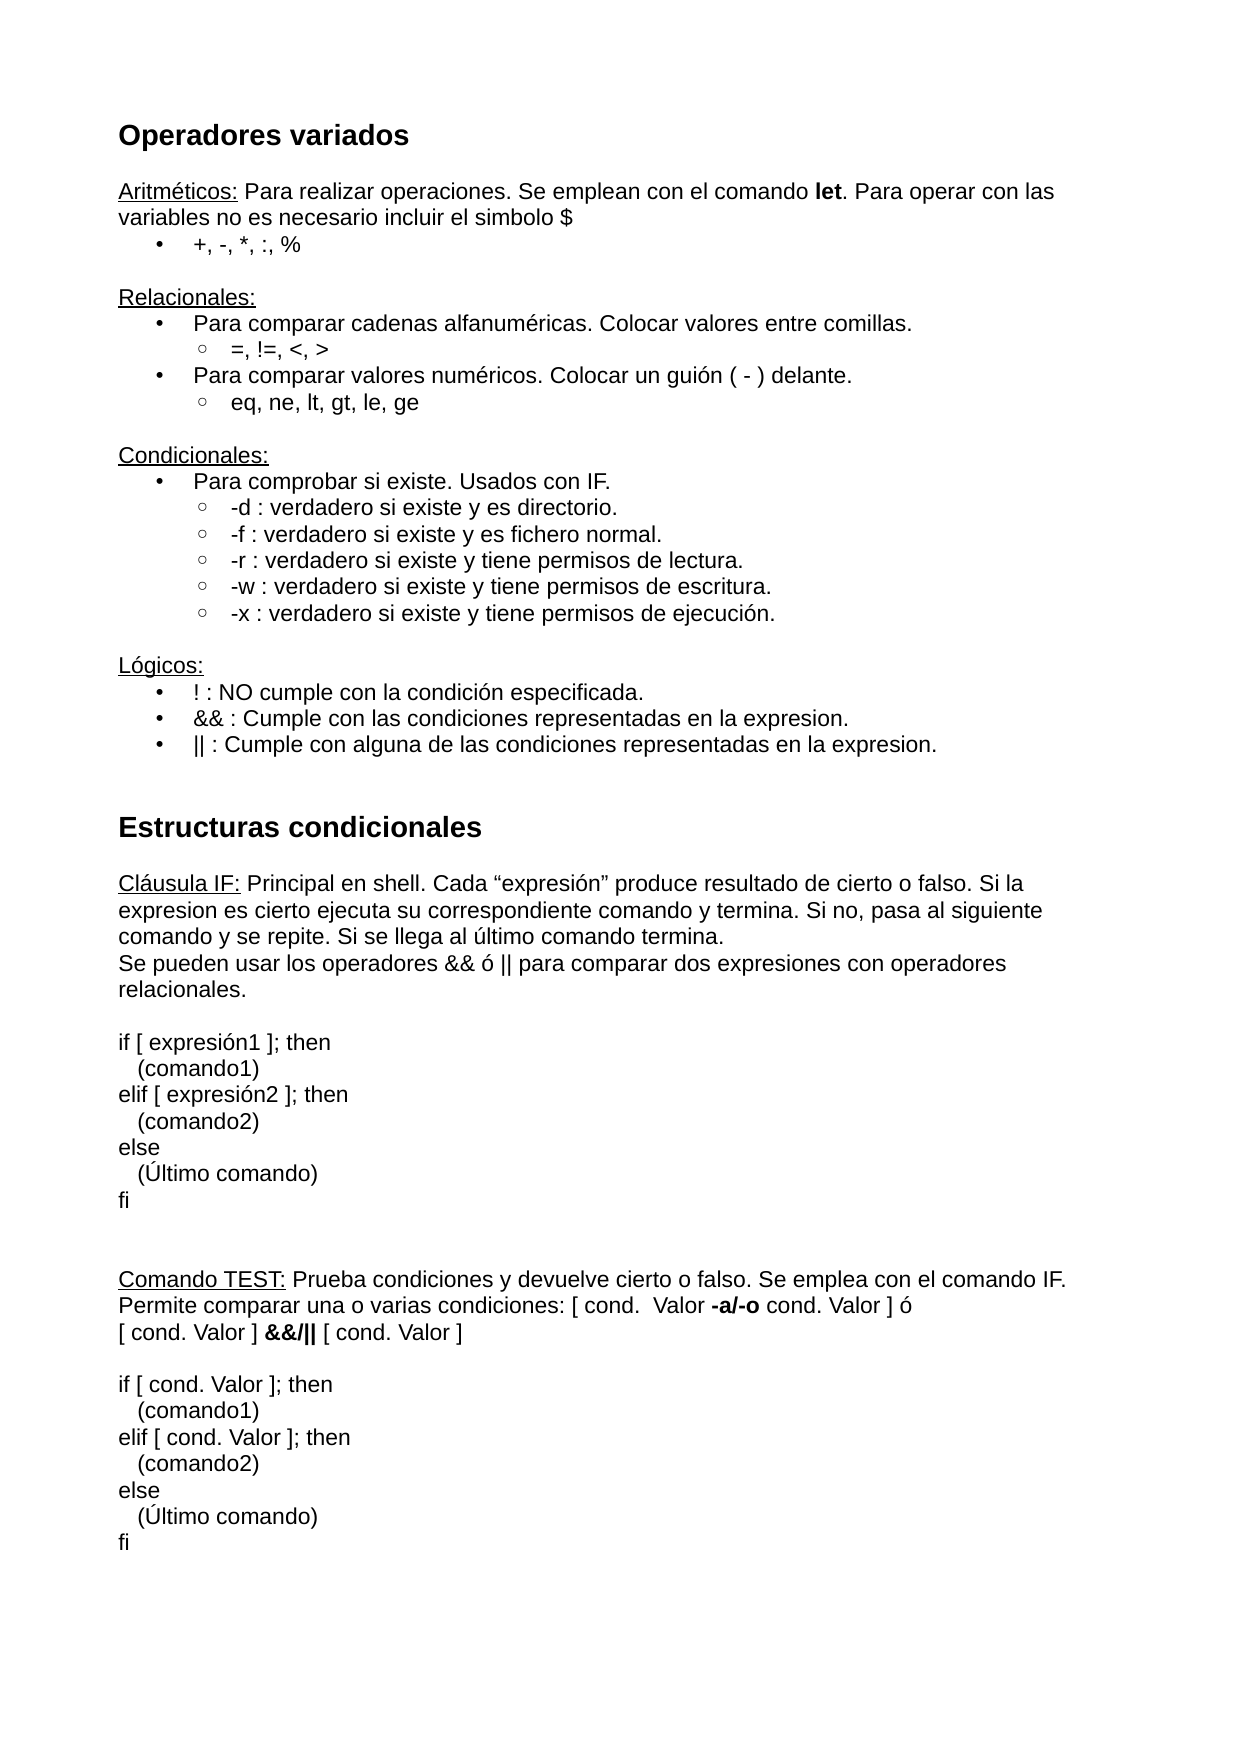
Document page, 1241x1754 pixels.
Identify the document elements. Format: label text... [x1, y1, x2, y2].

text if [ expresión1 ]; then [118, 1028, 1122, 1055]
text Se pueden usar los operadores && ó || para comparar dos expresiones con operadores relacionales. [118, 949, 1122, 1002]
text Lógicos: [118, 652, 1122, 679]
text (comando2) [118, 1450, 1122, 1477]
list +, -, *, :, % [156, 231, 1122, 257]
list ! : NO cumple con la condición especificada. [156, 679, 1122, 705]
list -d : verdadero si existe y es directorio. [193, 494, 1122, 521]
text Estructuras condicionales [118, 811, 1122, 844]
text Condicionales: [118, 442, 1122, 468]
text Operadores variados [118, 118, 1122, 152]
text elif [ expresión2 ]; then [118, 1081, 1122, 1108]
text Relacionales: [118, 283, 1122, 310]
list || : Cumple con alguna de las condiciones representadas en la expresion. [156, 731, 1122, 758]
text else [118, 1477, 1122, 1503]
list Para comparar cadenas alfanuméricas. Colocar valores entre comillas. [156, 310, 1122, 336]
text [ cond. Valor ] &&/|| [ cond. Valor ] [118, 1318, 1122, 1345]
text (comando1) [118, 1055, 1122, 1081]
text fi [118, 1187, 1122, 1213]
list -x : verdadero si existe y tiene permisos de ejecución. [193, 600, 1122, 626]
text if [ cond. Valor ]; then [118, 1371, 1122, 1397]
text else [118, 1134, 1122, 1160]
list Para comprobar si existe. Usados con IF. [156, 468, 1122, 494]
text (comando1) [118, 1397, 1122, 1424]
text (comando2) [118, 1108, 1122, 1134]
text (Último comando) [118, 1160, 1122, 1187]
list -f : verdadero si existe y es fichero normal. [193, 521, 1122, 547]
text Cláusula IF: Principal en shell. Cada “expresión” produce resultado de cierto o falso. Si la expresion es cierto ejecuta su correspondiente comando y termina. Si no, pasa al siguiente comando y se repite. Si se llega al último comando termina. [118, 870, 1122, 949]
list && : Cumple con las condiciones representadas en la expresion. [156, 705, 1122, 731]
text Aritméticos: Para realizar operaciones. Se emplean con el comando let. Para operar con las variables no es necesario incluir el simbolo $ [118, 178, 1122, 231]
text fi [118, 1529, 1122, 1556]
text elif [ cond. Valor ]; then [118, 1424, 1122, 1450]
text (Último comando) [118, 1503, 1122, 1529]
list eq, ne, lt, gt, le, ge [193, 389, 1122, 415]
list Para comparar valores numéricos. Colocar un guión ( - ) delante. [156, 362, 1122, 389]
list -r : verdadero si existe y tiene permisos de lectura. [193, 547, 1122, 573]
list =, !=, <, > [193, 336, 1122, 362]
text Comando TEST: Prueba condiciones y devuelve cierto o falso. Se emplea con el comando IF. Permite comparar una o varias condiciones: [ cond. Valor -a/-o cond. Valor ] ó [118, 1266, 1122, 1318]
list -w : verdadero si existe y tiene permisos de escritura. [193, 573, 1122, 600]
